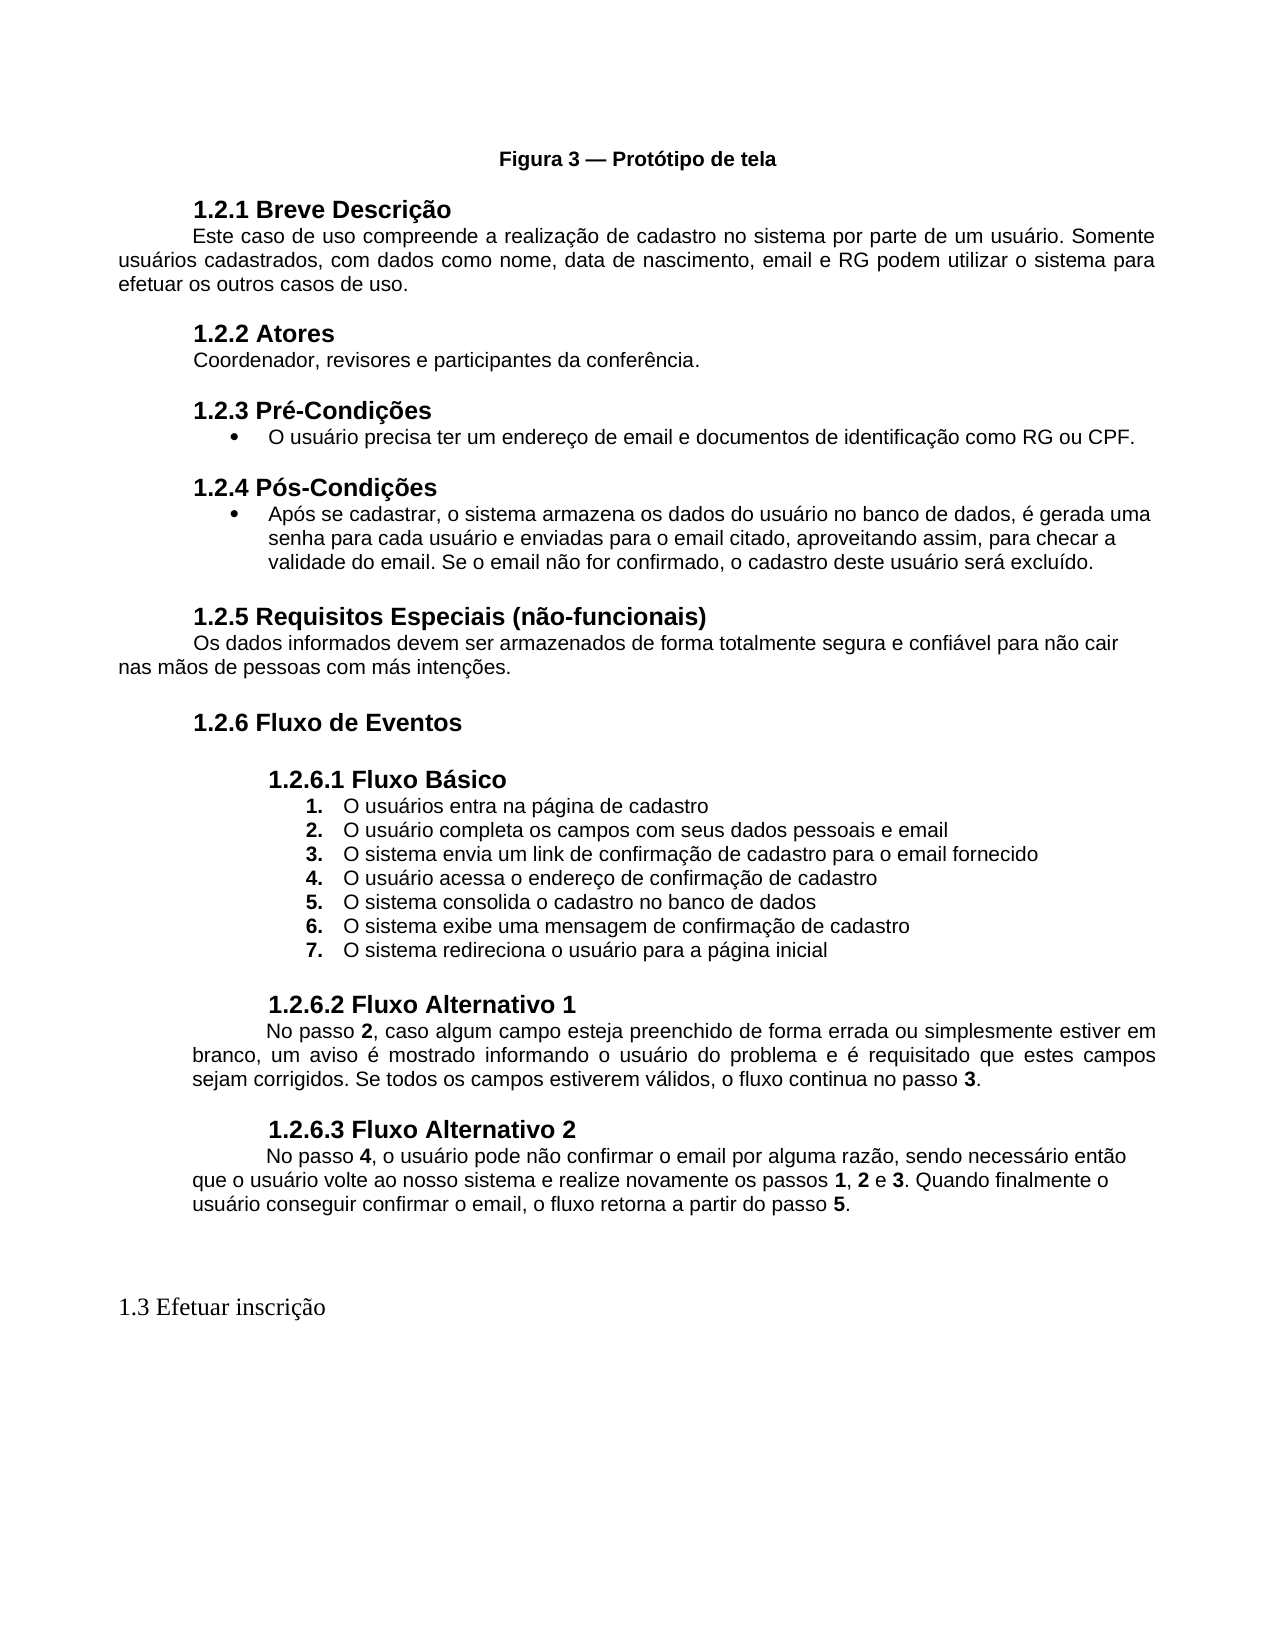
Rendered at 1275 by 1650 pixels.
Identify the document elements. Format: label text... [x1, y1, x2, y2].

text 1.2.1 Breve Descrição [118, 195, 1157, 223]
text 1.2.6.2 Fluxo Alternativo 1 [118, 990, 1157, 1019]
text 1.3 Efetuar inscrição [118, 1292, 1157, 1321]
list O sistema exibe uma mensagem de confirmação de cadastro [306, 914, 1157, 938]
text 1.2.5 Requisitos Especiais (não-funcionais) [118, 602, 1157, 631]
text Figura 3 — Protótipo de tela [118, 147, 1157, 171]
text No passo 2, caso algum campo esteja preenchido de forma errada ou simplesmente estiver em branco, um aviso é mostrado informando o usuário do problema e é requisitado que estes campos sejam corrigidos. Se todos os campos estiverem válidos, o fluxo continua no passo 3. [192, 1019, 1157, 1091]
text 1.2.2 Atores [118, 319, 1157, 348]
list O usuário completa os campos com seus dados pessoais e email [306, 818, 1157, 842]
text No passo 4, o usuário pode não confirmar o email por alguma razão, sendo necessário então que o usuário volte ao nosso sistema e realize novamente os passos 1, 2 e 3. Quando finalmente o usuário conseguir confirmar o email, o fluxo retorna a partir do passo 5. [192, 1144, 1157, 1216]
text Este caso de uso compreende a realização de cadastro no sistema por parte de um usuário. Somente usuários cadastrados, com dados como nome, data de nascimento, email e RG podem utilizar o sistema para efetuar os outros casos de uso. [118, 223, 1157, 295]
list O usuário acessa o endereço de confirmação de cadastro [306, 866, 1157, 890]
text 1.2.3 Pré-Condições [118, 396, 1157, 425]
text 1.2.6.1 Fluxo Básico [118, 765, 1157, 794]
list Após se cadastrar, o sistema armazena os dados do usuário no banco de dados, é gerada uma senha para cada usuário e enviadas para o email citado, aproveitando assim, para checar a validade do email. Se o email não for confirmado, o cadastro deste usuário será excluído. [231, 502, 1157, 573]
text Coordenador, revisores e participantes da conferência. [118, 348, 1157, 372]
list O usuário precisa ter um endereço de email e documentos de identificação como RG ou CPF. [231, 425, 1157, 449]
text 1.2.4 Pós-Condições [118, 473, 1157, 502]
list O sistema envia um link de confirmação de cadastro para o email fornecido [306, 842, 1157, 866]
text Os dados informados devem ser armazenados de forma totalmente segura e confiável para não cair nas mãos de pessoas com más intenções. [118, 631, 1157, 679]
text 1.2.6 Fluxo de Eventos [118, 708, 1157, 736]
list O usuários entra na página de cadastro [306, 794, 1157, 818]
list O sistema consolida o cadastro no banco de dados [306, 890, 1157, 914]
list O sistema redireciona o usuário para a página inicial [306, 938, 1157, 962]
text 1.2.6.3 Fluxo Alternativo 2 [118, 1115, 1157, 1144]
